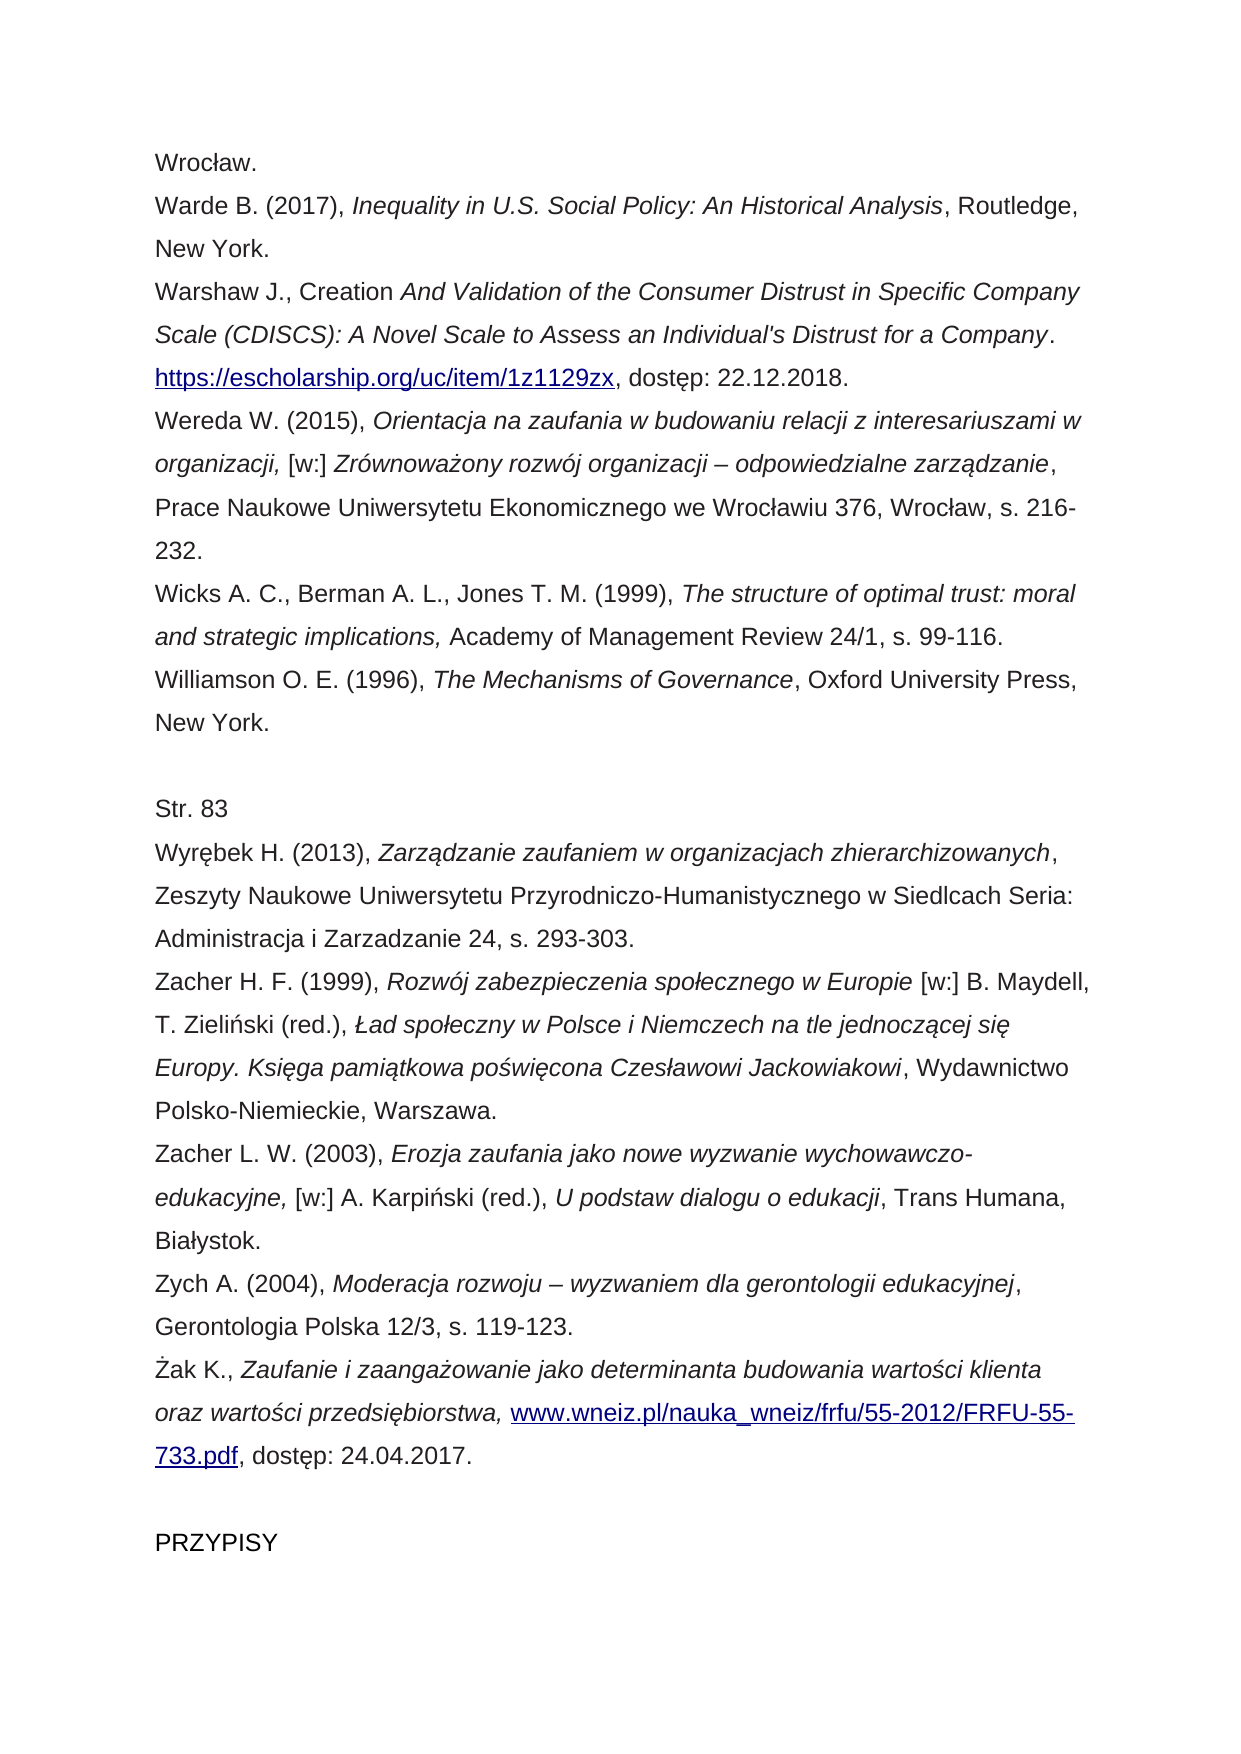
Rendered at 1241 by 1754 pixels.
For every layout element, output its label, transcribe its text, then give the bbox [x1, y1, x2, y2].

text Zacher H. F. (1999), Rozwój zabezpieczenia społecznego w Europie [w:] B. Maydell, T. Zieliński (red.), Ład społeczny w Polsce i Niemczech na tle jednoczącej się Europy. Księga pamiątkowa poświęcona Czesławowi Jackowiakowi, Wydawnictwo Polsko-Niemieckie, Warszawa. [154, 967, 1093, 1125]
text Żak K., Zaufanie i zaangażowanie jako determinanta budowania wartości klienta oraz wartości przedsiębiorstwa, www.wneiz.pl/nauka_wneiz/frfu/55-2012/FRFU-55-733.pdf, dostęp: 24.04.2017. [154, 1355, 1093, 1470]
text Wicks A. C., Berman A. L., Jones T. M. (1999), The structure of optimal trust: moral and strategic implications, Academy of Management Review 24/1, s. 99-116. [154, 579, 1093, 651]
text Wrocław. [154, 148, 1093, 176]
text Zych A. (2004), Moderacja rozwoju – wyzwaniem dla gerontologii edukacyjnej, Gerontologia Polska 12/3, s. 119-123. [154, 1269, 1093, 1341]
text Zacher L. W. (2003), Erozja zaufania jako nowe wyzwanie wychowawczo-edukacyjne, [w:] A. Karpiński (red.), U podstaw dialogu o edukacji, Trans Humana, Białystok. [154, 1139, 1093, 1254]
text Wyrębek H. (2013), Zarządzanie zaufaniem w organizacjach zhierarchizowanych, Zeszyty Naukowe Uniwersytetu Przyrodniczo-Humanistycznego w Siedlcach Seria: Administracja i Zarzadzanie 24, s. 293-303. [154, 838, 1093, 953]
text Wereda W. (2015), Orientacja na zaufania w budowaniu relacji z interesariuszami w organizacji, [w:] Zrównoważony rozwój organizacji – odpowiedzialne zarządzanie, Prace Naukowe Uniwersytetu Ekonomicznego we Wrocławiu 376, Wrocław, s. 216-232. [154, 406, 1093, 564]
text Str. 83 [154, 794, 1093, 823]
subtitle PRZYPISY [154, 1528, 1093, 1556]
text Williamson O. E. (1996), The Mechanisms of Governance, Oxford University Press, New York. [154, 665, 1093, 737]
text Warshaw J., Creation And Validation of the Consumer Distrust in Specific Company Scale (CDISCS): A Novel Scale to Assess an Individual's Distrust for a Company. https://escholarship.org/uc/item/1z1129zx, dostęp: 22.12.2018. [154, 277, 1093, 392]
text Warde B. (2017), Inequality in U.S. Social Policy: An Historical Analysis, Routledge, New York. [154, 191, 1093, 263]
